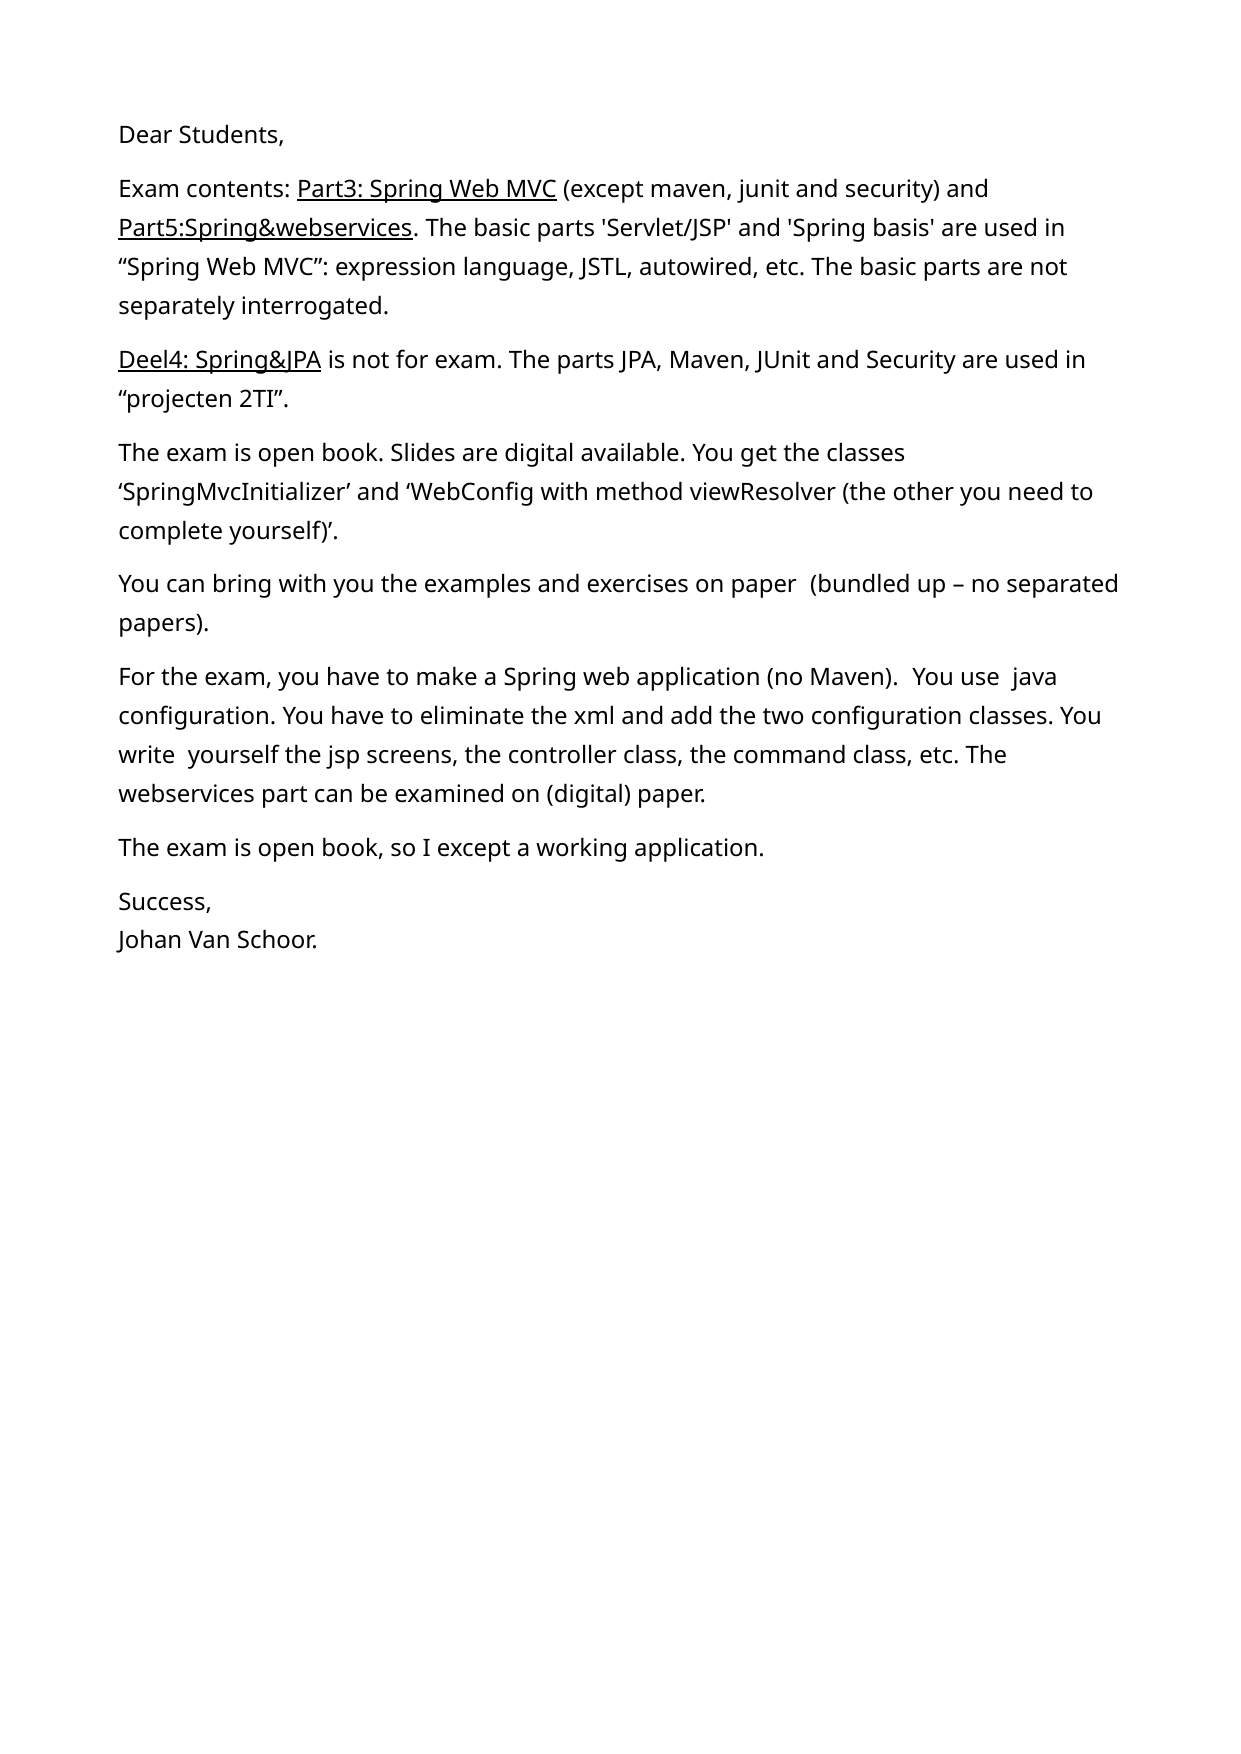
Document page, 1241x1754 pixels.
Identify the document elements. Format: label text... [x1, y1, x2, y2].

text Dear Students, [118, 118, 1122, 151]
text Exam contents: Part3: Spring Web MVC (except maven, junit and security) and Part5:Spring&webservices. The basic parts 'Servlet/JSP' and 'Spring basis' are used in “Spring Web MVC”: expression language, JSTL, autowired, etc. The basic parts are not separately interrogated. [118, 172, 1122, 322]
text Deel4: Spring&JPA is not for exam. The parts JPA, Maven, JUnit and Security are used in “projecten 2TI”. [118, 343, 1122, 414]
text The exam is open book, so I except a working application. [118, 831, 1122, 863]
text Success, Johan Van Schoor. [118, 884, 1122, 956]
text For the exam, you have to make a Spring web application (no Maven). You use java configuration. You have to eliminate the xml and add the two configuration classes. You write yourself the jsp screens, the controller class, the command class, etc. The webservices part can be examined on (digital) paper. [118, 660, 1122, 809]
text You can bring with you the examples and exercises on paper (bundled up – no separated papers). [118, 567, 1122, 639]
text The exam is open book. Slides are digital available. You get the classes ‘SpringMvcInitializer’ and ‘WebConfig with method viewResolver (the other you need to complete yourself)’. [118, 435, 1122, 546]
